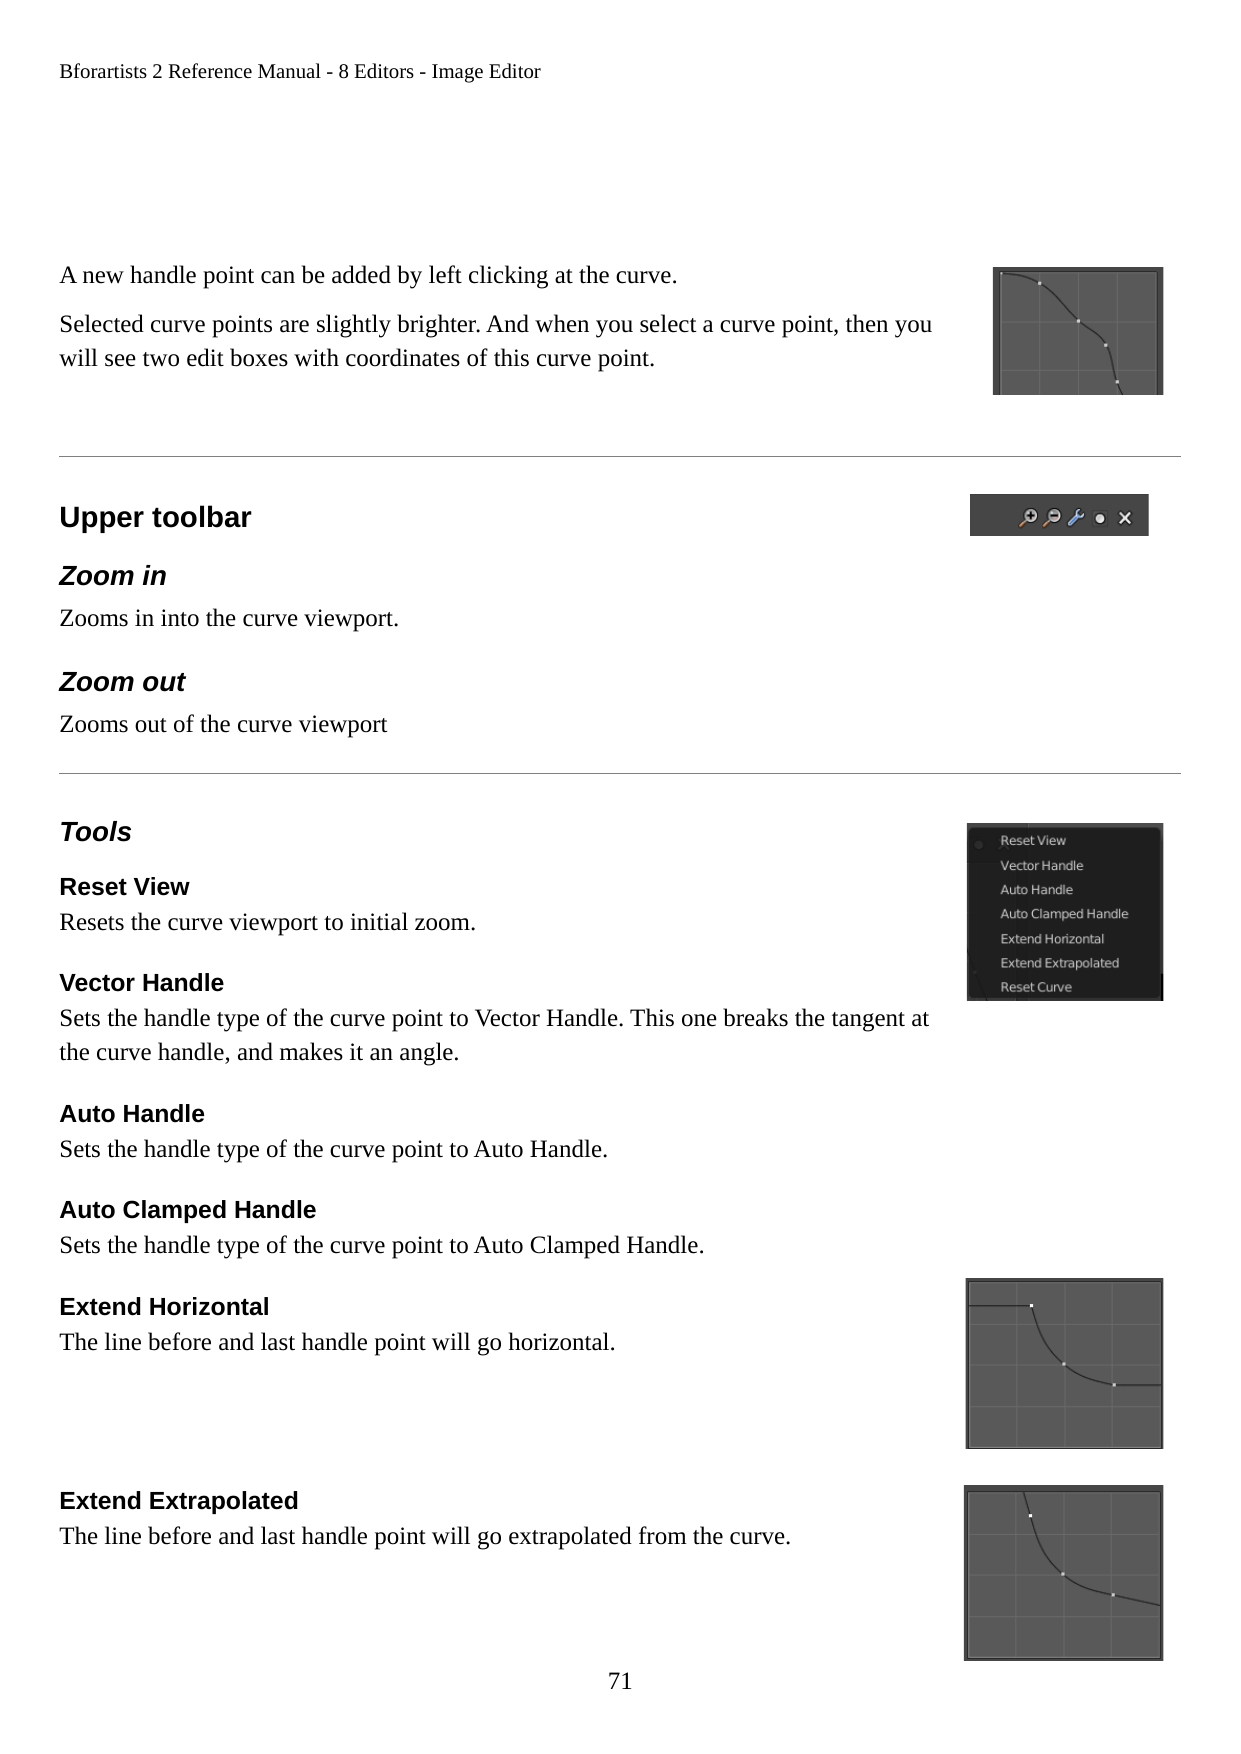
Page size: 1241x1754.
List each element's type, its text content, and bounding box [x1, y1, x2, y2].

subtitle Auto Handle [59, 1099, 1181, 1128]
subtitle [1164, 1486, 1181, 1515]
subtitle [1164, 872, 1181, 900]
picture [965, 1278, 1164, 1449]
text Sets the handle type of the curve point to Auto Handle. [59, 1134, 1181, 1163]
subtitle Zoom in [59, 559, 1181, 591]
picture [970, 494, 1149, 536]
subtitle Reset View [59, 872, 966, 900]
subtitle Vector Handle [59, 968, 966, 997]
text The line before and last handle point will go horizontal. [59, 1327, 965, 1355]
subtitle Extend Extrapolated [59, 1486, 963, 1515]
text Selected curve points are slightly brighter. And when you select a curve point, then you will see two edit boxes with coordinates of this curve point. [59, 309, 992, 372]
text A new handle point can be added by left clicking at the curve. [59, 260, 1181, 288]
picture [963, 1485, 1164, 1661]
subtitle [1164, 1292, 1181, 1320]
subtitle Auto Clamped Handle [59, 1195, 1181, 1224]
text Resets the curve viewport to initial zoom. [59, 907, 966, 935]
text Zooms in into the curve viewport. [59, 603, 1181, 632]
subtitle Upper toolbar [59, 500, 970, 534]
text Zooms out of the curve viewport [59, 709, 1181, 738]
picture [992, 267, 1164, 395]
subtitle Extend Horizontal [59, 1292, 965, 1320]
subtitle [1164, 968, 1181, 997]
picture [966, 823, 1164, 1001]
text The line before and last handle point will go extrapolated from the curve. [59, 1521, 963, 1550]
subtitle [1149, 500, 1181, 534]
subtitle Tools [59, 815, 1181, 847]
subtitle Zoom out [59, 665, 1181, 697]
text Sets the handle type of the curve point to Auto Clamped Handle. [59, 1230, 1181, 1259]
text Sets the handle type of the curve point to Vector Handle. This one breaks the tangent at the curve handle, and makes it an angle. [59, 1003, 1181, 1066]
